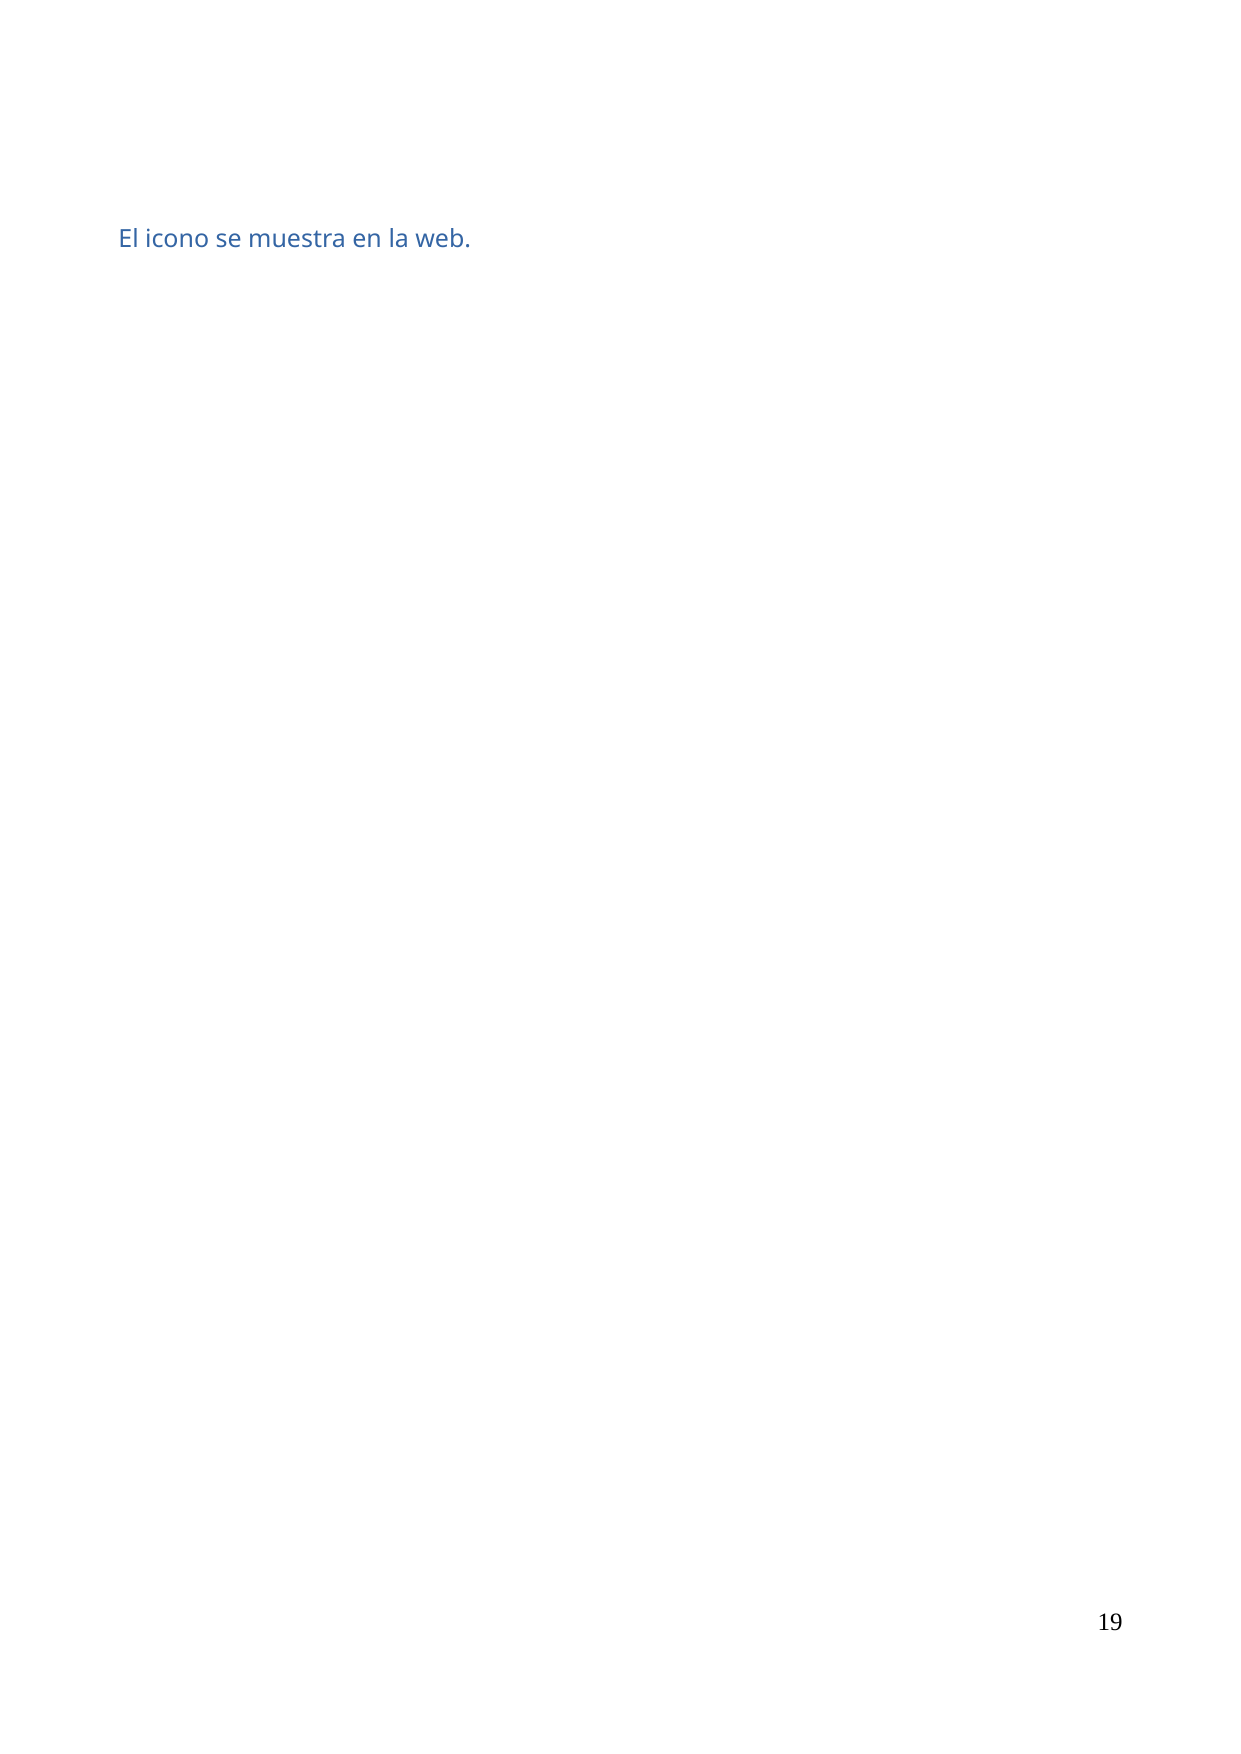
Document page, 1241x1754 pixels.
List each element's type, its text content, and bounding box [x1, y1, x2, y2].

text El icono se muestra en la web. [118, 220, 1122, 254]
